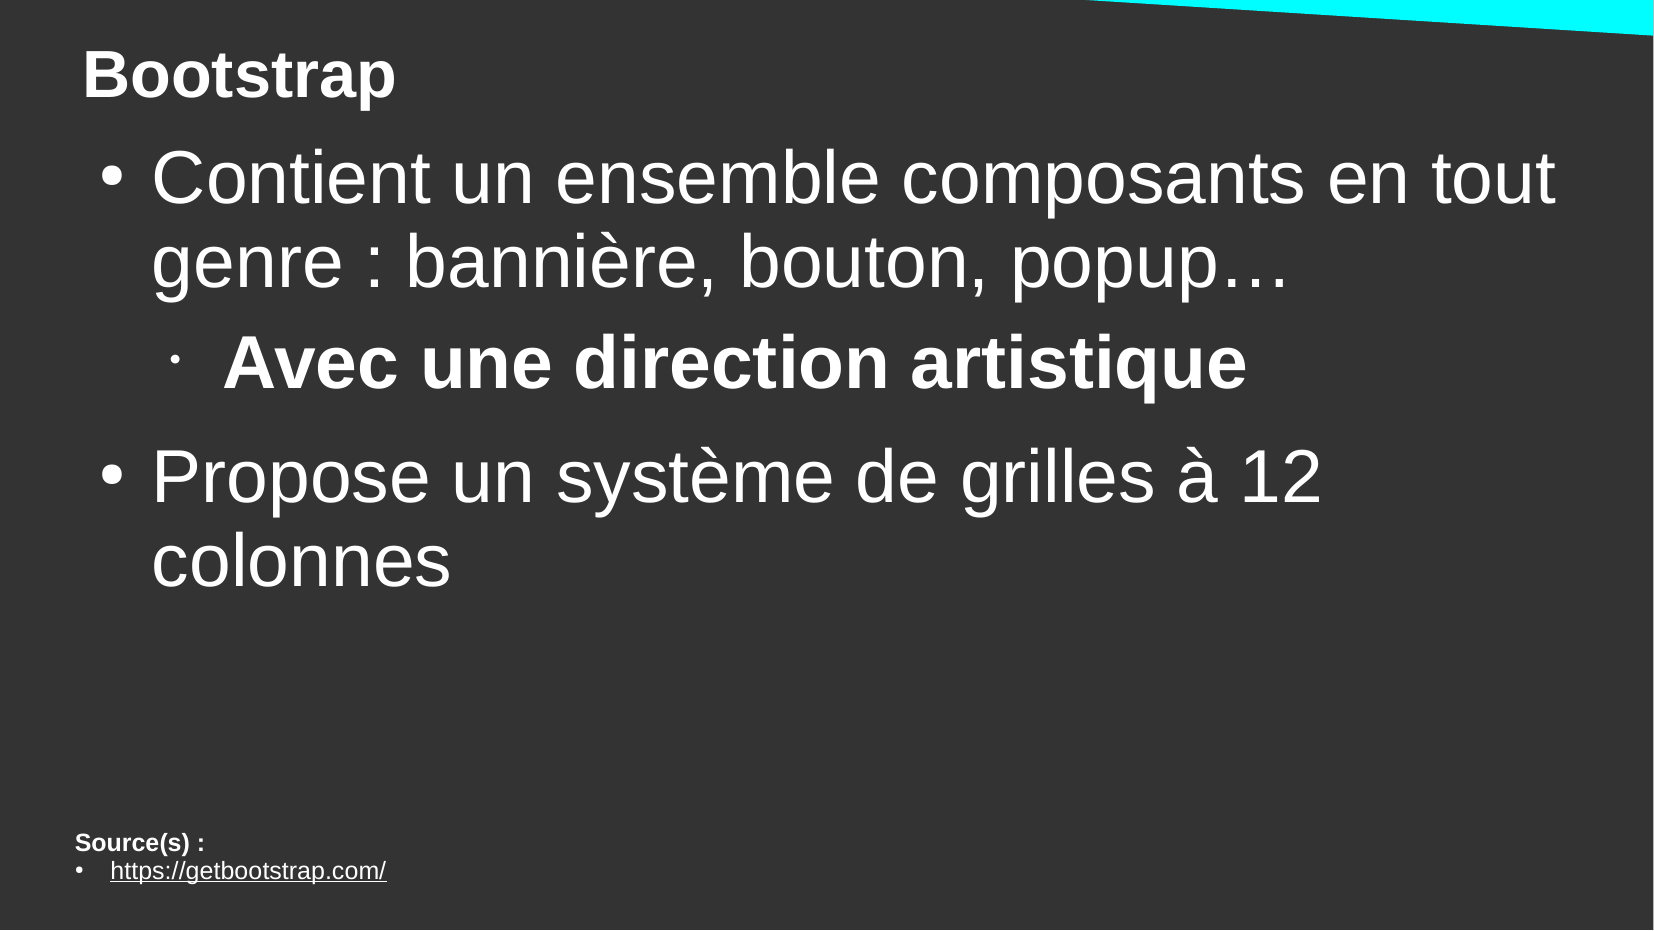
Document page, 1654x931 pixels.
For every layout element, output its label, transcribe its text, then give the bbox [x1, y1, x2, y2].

text_box [1086, 0, 1654, 36]
title Bootstrap [82, 37, 1571, 114]
list Contient un ensemble composants en tout genre : bannière, bouton, popup… Avec une direction artistique Propose un système de grilles à 12 colonnes [80, 135, 1620, 827]
text_box Source(s) : https://getbootstrap.com/ [60, 821, 1583, 920]
